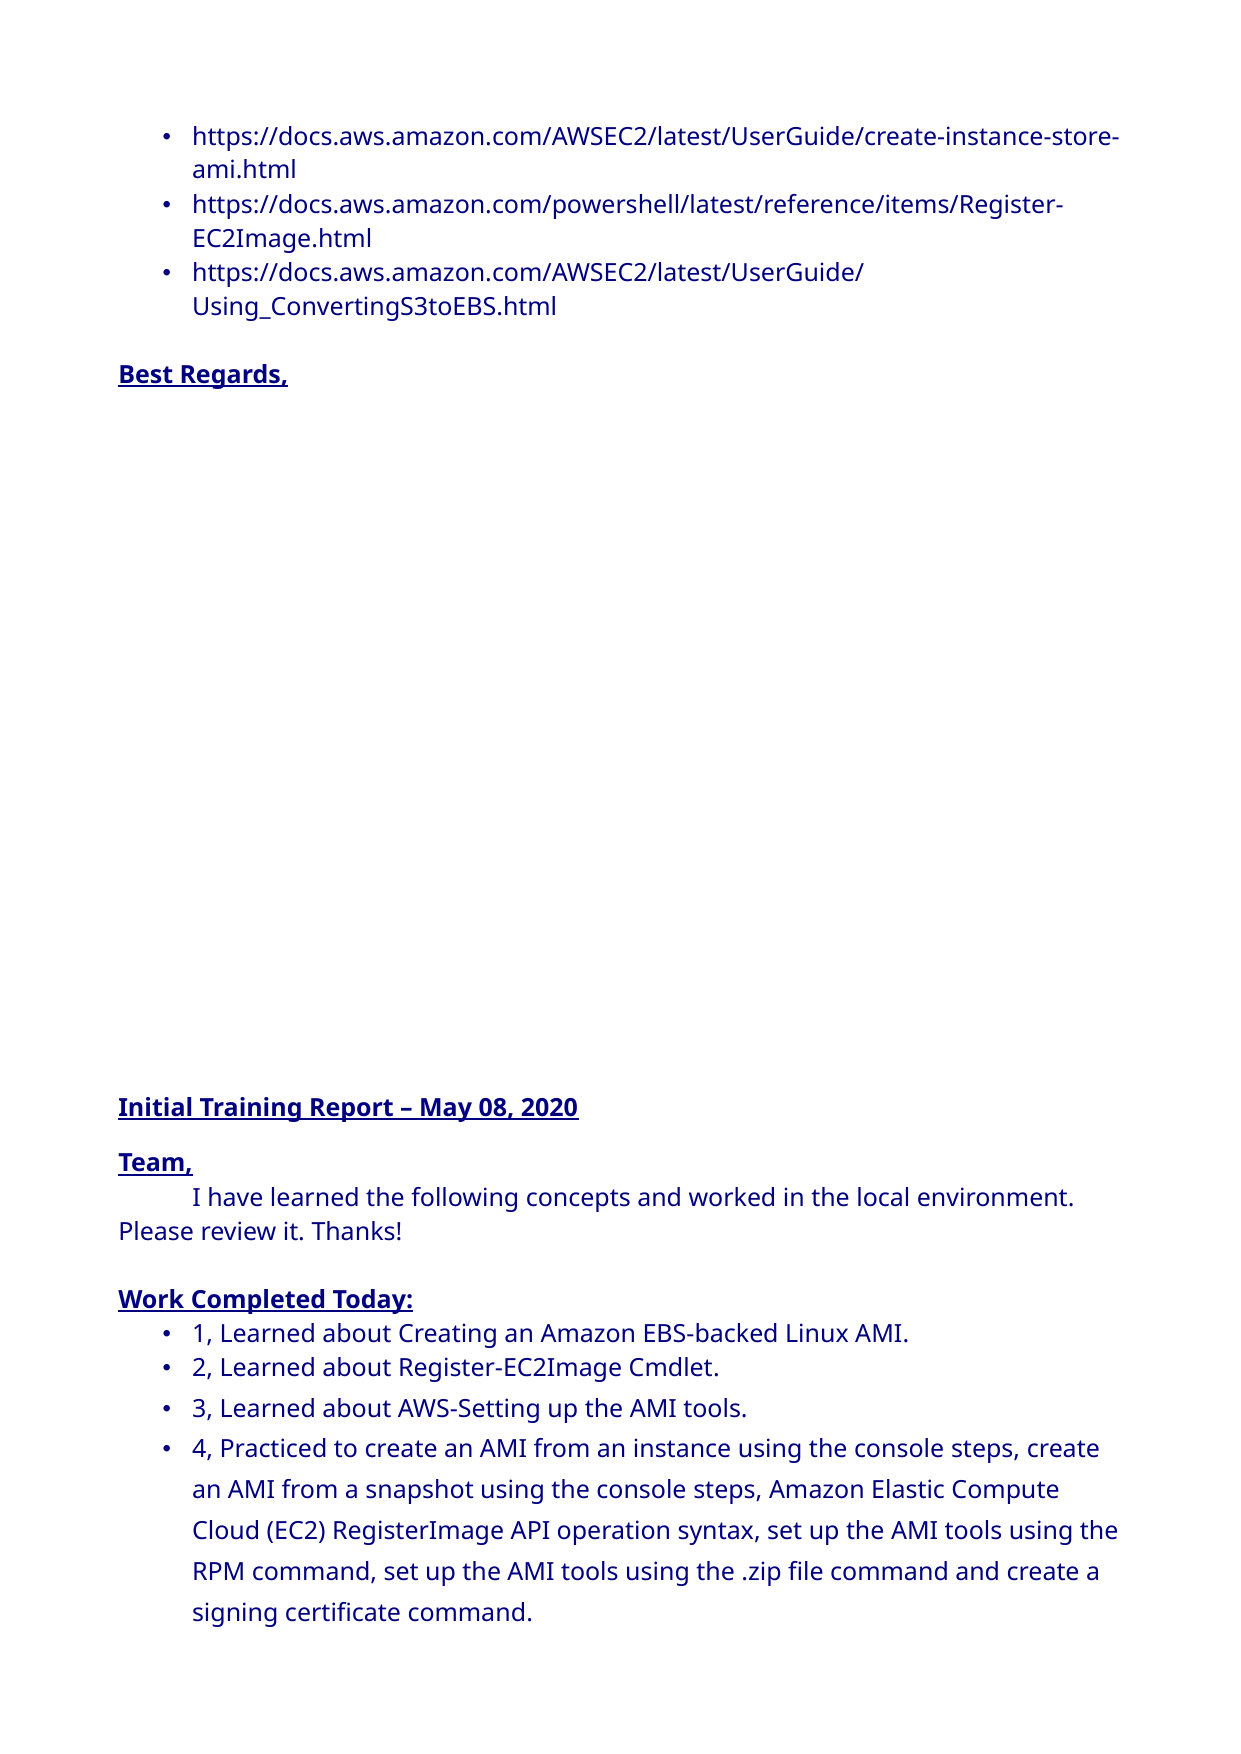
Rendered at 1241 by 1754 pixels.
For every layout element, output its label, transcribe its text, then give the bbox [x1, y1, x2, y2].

list 4, Practiced to create an AMI from an instance using the console steps, create an AMI from a snapshot using the console steps, Amazon Elastic Compute Cloud (EC2) RegisterImage API operation syntax, set up the AMI tools using the RPM command, set up the AMI tools using the .zip file command and create a signing certificate command. [162, 1431, 1122, 1628]
text Initial Training Report – May 08, 2020 [118, 1090, 1122, 1124]
text Work Completed Today: [118, 1281, 1122, 1315]
list 1, Learned about Creating an Amazon EBS-backed Linux AMI. [162, 1315, 1122, 1349]
list https://docs.aws.amazon.com/powershell/latest/reference/items/Register-EC2Image.html [162, 186, 1122, 254]
list 3, Learned about AWS-Setting up the AMI tools. [162, 1390, 1122, 1424]
text Team, [118, 1145, 1122, 1179]
text Best Regards, [118, 357, 1122, 391]
text I have learned the following concepts and worked in the local environment. Please review it. Thanks! [118, 1179, 1122, 1247]
list https://docs.aws.amazon.com/AWSEC2/latest/UserGuide/Using_ConvertingS3toEBS.html [162, 254, 1122, 322]
list 2, Learned about Register-EC2Image Cmdlet. [162, 1349, 1122, 1383]
list https://docs.aws.amazon.com/AWSEC2/latest/UserGuide/create-instance-store-ami.html [162, 118, 1122, 186]
